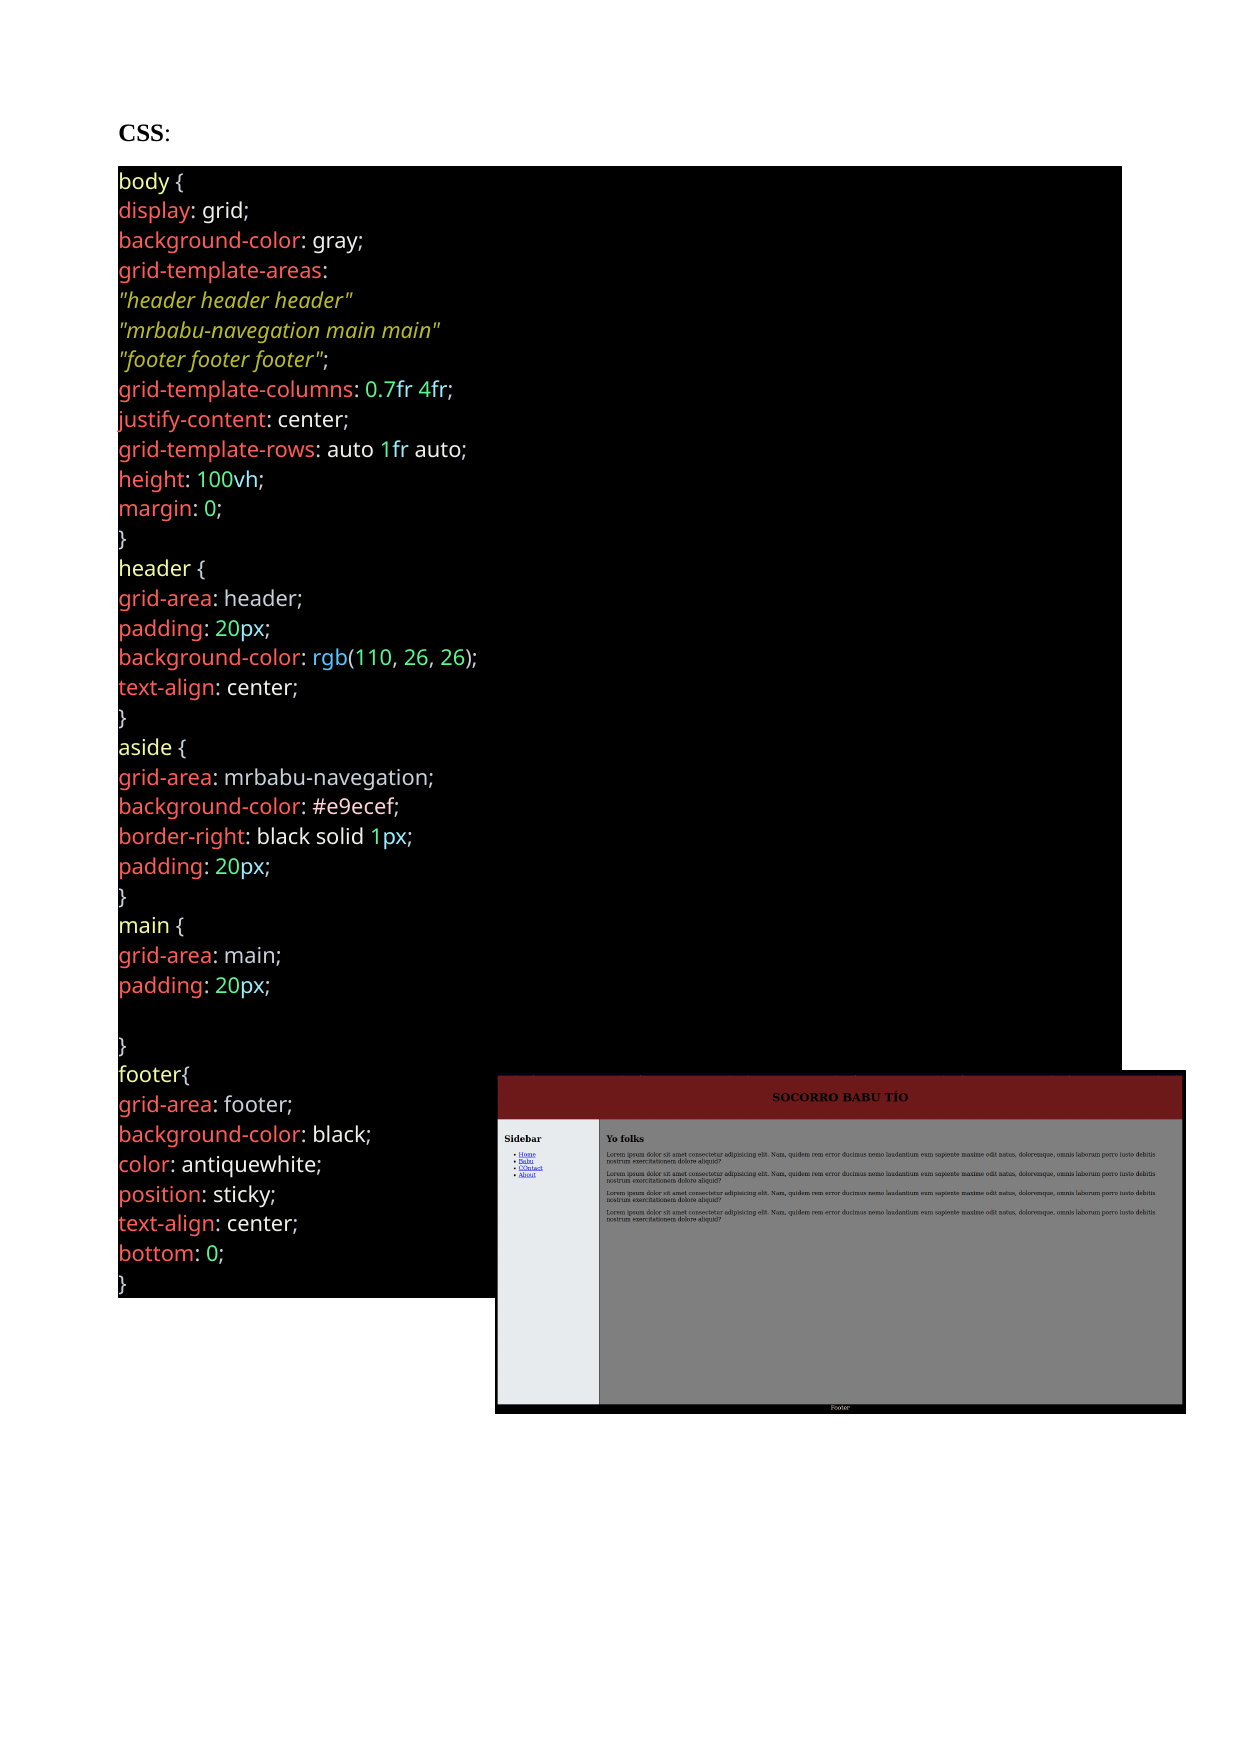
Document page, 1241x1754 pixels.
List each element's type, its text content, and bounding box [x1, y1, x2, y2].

text CSS: [118, 118, 1122, 147]
table_header body { display: grid; background-color: gray; grid-template-areas: "header header header" "mrbabu-navegation main main" "footer footer footer"; grid-template-columns: 0.7fr 4fr; justify-content: center; grid-template-rows: auto 1fr auto; height: 100vh; margin: 0; } header { grid-area: header; padding: 20px; background-color: rgb(110, 26, 26); text-align: center; } aside { grid-area: mrbabu-navegation; background-color: #e9ecef; border-right: black solid 1px; padding: 20px; } main { grid-area: main; padding: 20px; } footer{ grid-area: footer; background-color: black; color: antiquewhite; position: sticky; text-align: center; bottom: 0; } [118, 166, 1122, 1298]
picture [497, 1073, 1183, 1411]
